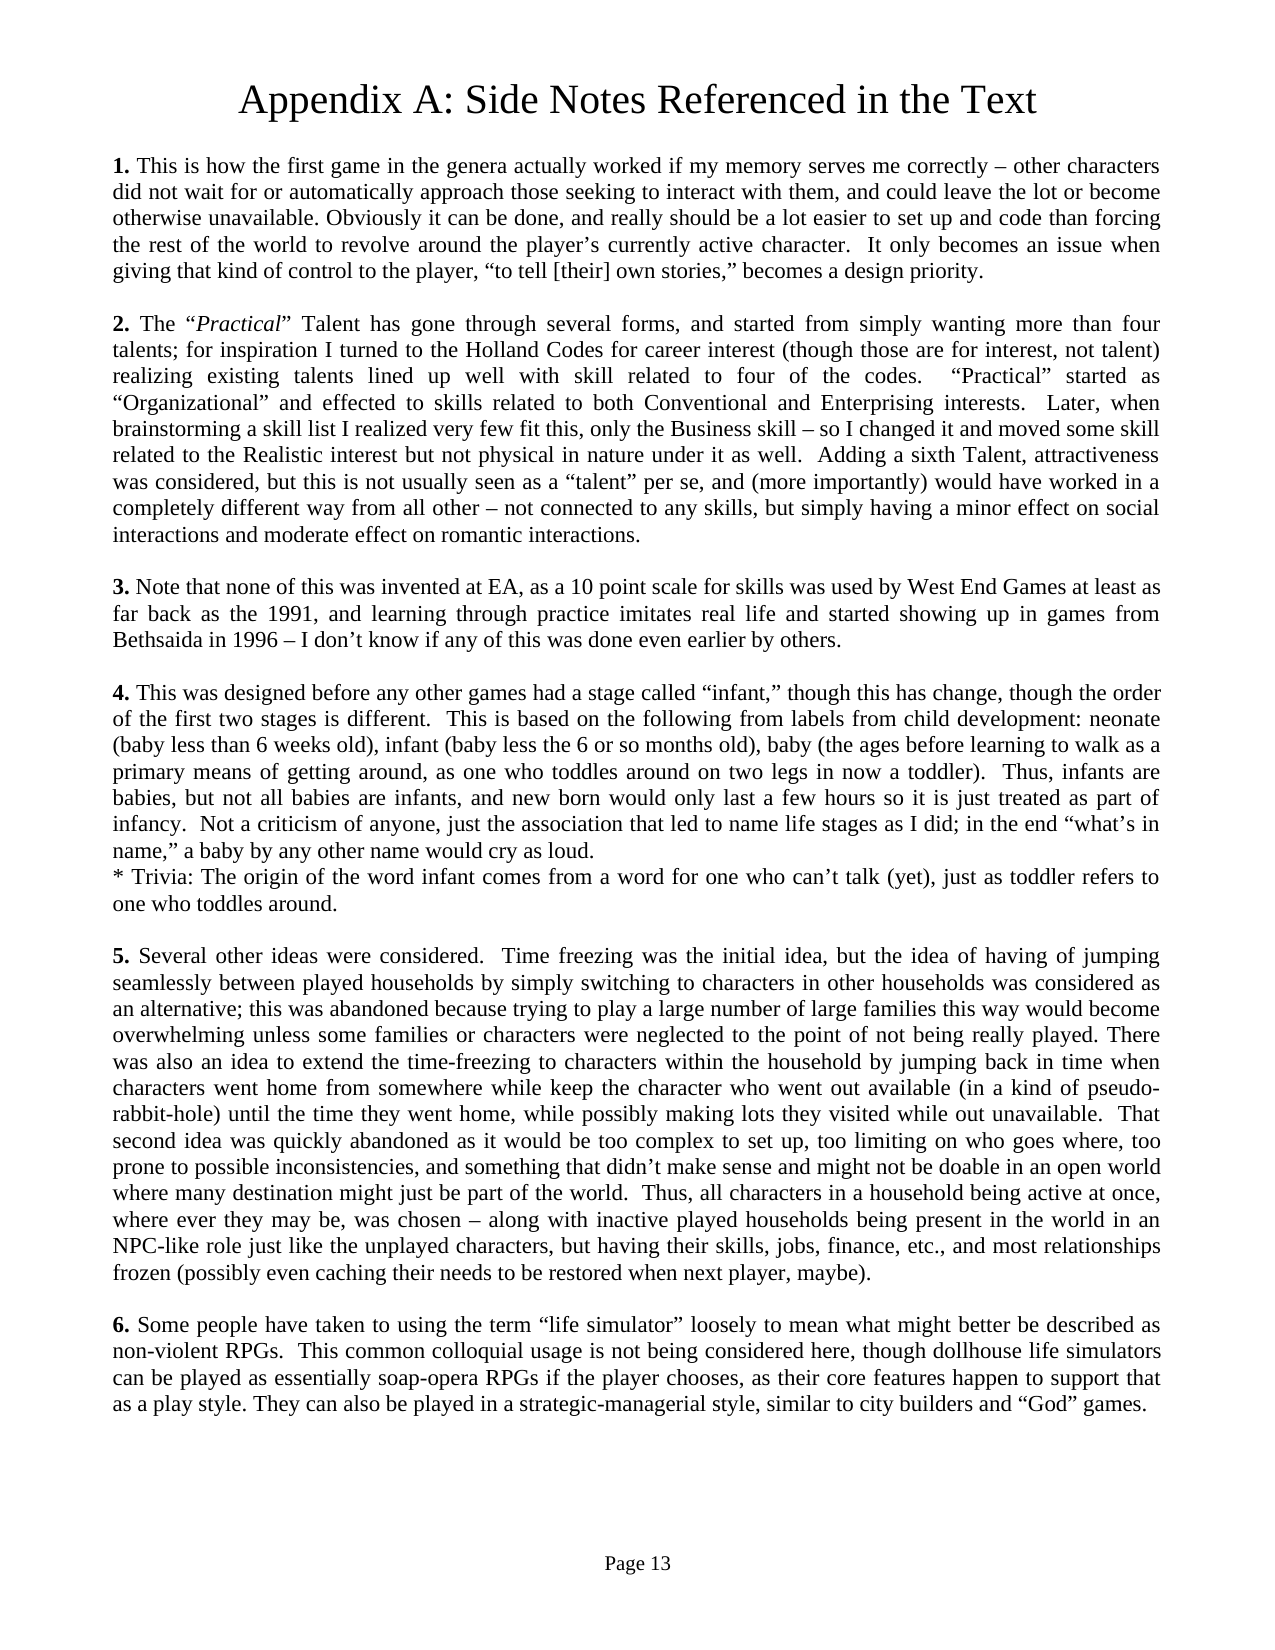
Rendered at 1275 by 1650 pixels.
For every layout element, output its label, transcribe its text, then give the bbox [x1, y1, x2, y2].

text 6. Some people have taken to using the term “life simulator” loosely to mean what might better be described as non-violent RPGs. This common colloquial usage is not being considered here, though dollhouse life simulators can be played as essentially soap-opera RPGs if the player chooses, as their core features happen to support that as a play style. They can also be played in a strategic-managerial style, similar to city builders and “God” games. [112, 1311, 1162, 1417]
text 5. Several other ideas were considered. Time freezing was the initial idea, but the idea of having of jumping seamlessly between played households by simply switching to characters in other households was considered as an alternative; this was abandoned because trying to play a large number of large families this way would become overwhelming unless some families or characters were neglected to the point of not being really played. There was also an idea to extend the time-freezing to characters within the household by jumping back in time when characters went home from somewhere while keep the character who went out available (in a kind of pseudo-rabbit-hole) until the time they went home, while possibly making lots they visited while out unavailable. That second idea was quickly abandoned as it would be too complex to set up, too limiting on who goes where, too prone to possible inconsistencies, and something that didn’t make sense and might not be doable in an open world where many destination might just be part of the world. Thus, all characters in a household being active at once, where ever they may be, was chosen – along with inactive played households being present in the world in an NPC-like role just like the unplayed characters, but having their skills, jobs, finance, etc., and most relationships frozen (possibly even caching their needs to be restored when next player, maybe). [112, 942, 1162, 1285]
text 4. This was designed before any other games had a stage called “infant,” though this has change, though the order of the first two stages is different. This is based on the following from labels from child development: neonate (baby less than 6 weeks old), infant (baby less the 6 or so months old), baby (the ages before learning to walk as a primary means of getting around, as one who toddles around on two legs in now a toddler). Thus, infants are babies, but not all babies are infants, and new born would only last a few hours so it is just treated as part of infancy. Not a criticism of anyone, just the association that led to name life stages as I did; in the end “what’s in name,” a baby by any other name would cry as loud. [112, 679, 1162, 863]
text 2. The “Practical” Talent has gone through several forms, and started from simply wanting more than four talents; for inspiration I turned to the Holland Codes for career interest (though those are for interest, not talent) realizing existing talents lined up well with skill related to four of the codes. “Practical” started as “Organizational” and effected to skills related to both Conventional and Enterprising interests. Later, when brainstorming a skill list I realized very few fit this, only the Business skill – so I changed it and moved some skill related to the Realistic interest but not physical in nature under it as well. Adding a sixth Talent, attractiveness was considered, but this is not usually seen as a “talent” per se, and (more importantly) would have worked in a completely different way from all other – not connected to any skills, but simply having a minor effect on social interactions and moderate effect on romantic interactions. [112, 310, 1162, 547]
text * Trivia: The origin of the word infant comes from a word for one who can’t talk (yet), just as toddler refers to one who toddles around. [112, 863, 1162, 916]
text Appendix A: Side Notes Referenced in the Text [112, 75, 1162, 123]
text 3. Note that none of this was invented at EA, as a 10 point scale for skills was used by West End Games at least as far back as the 1991, and learning through practice imitates real life and started showing up in games from Bethsaida in 1996 – I don’t know if any of this was done even earlier by others. [112, 573, 1162, 652]
text 1. This is how the first game in the genera actually worked if my memory serves me correctly – other characters did not wait for or automatically approach those seeking to interact with them, and could leave the lot or become otherwise unavailable. Obviously it can be done, and really should be a lot easier to set up and code than forcing the rest of the world to revolve around the player’s currently active character. It only becomes an issue when giving that kind of control to the player, “to tell [their] own stories,” becomes a design priority. [112, 152, 1162, 283]
